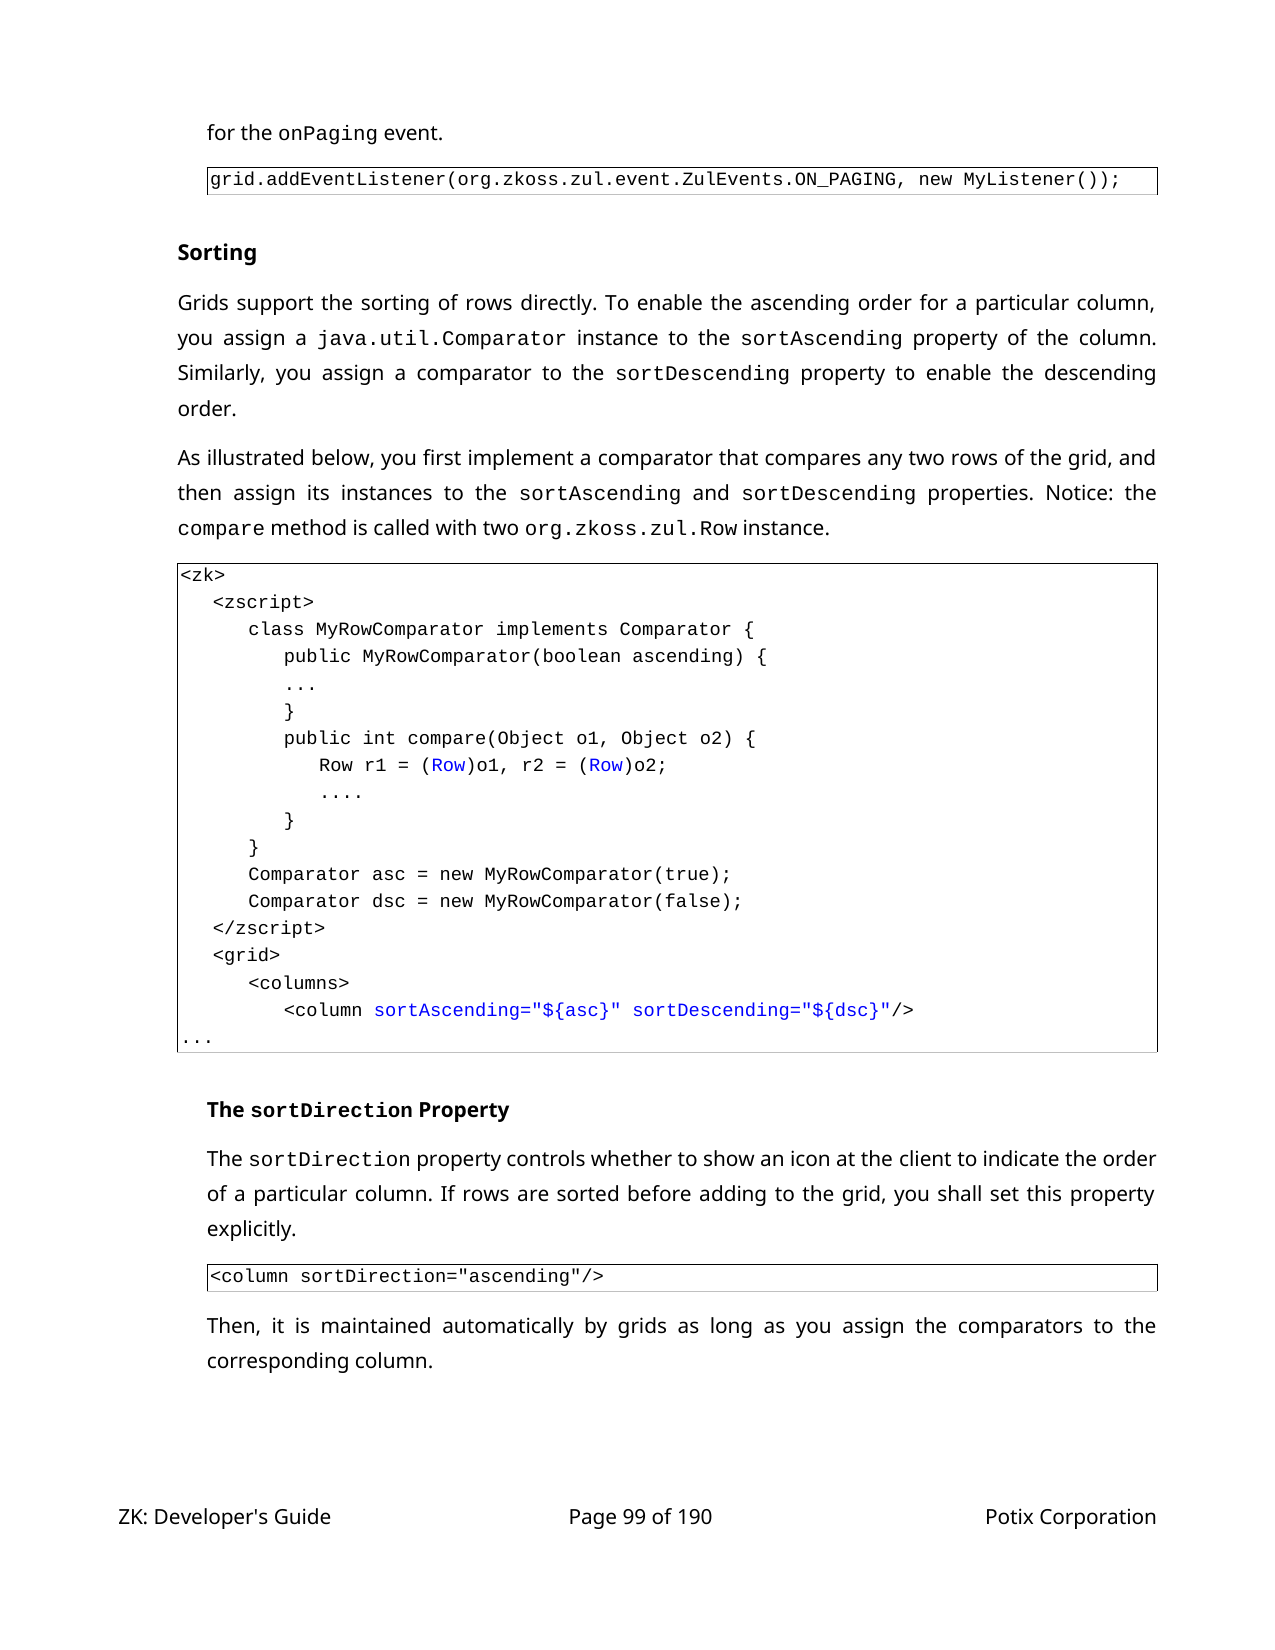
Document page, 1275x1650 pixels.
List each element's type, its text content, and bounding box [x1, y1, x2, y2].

text .... [178, 780, 1157, 804]
text ... [178, 1025, 1157, 1052]
text } [178, 699, 1157, 723]
text </zscript> [178, 916, 1157, 940]
text <column sortDirection="ascending"/> [208, 1265, 1157, 1291]
text class MyRowComparator implements Comparator { [178, 617, 1157, 641]
text for the onPaging event. [207, 118, 1157, 147]
subtitle Sorting [177, 237, 1157, 267]
text <columns> [178, 971, 1157, 995]
text Comparator asc = new MyRowComparator(true); [178, 862, 1157, 886]
text ... [178, 671, 1157, 696]
text public int compare(Object o1, Object o2) { [178, 726, 1157, 750]
text <grid> [178, 943, 1157, 968]
text <column sortAscending="${asc}" sortDescending="${dsc}"/> [178, 998, 1157, 1022]
text Row r1 = (Row)o1, r2 = (Row)o2; [178, 753, 1157, 777]
text Then, it is maintained automatically by grids as long as you assign the comparators to the corresponding column. [207, 1311, 1157, 1375]
text grid.addEventListener(org.zkoss.zul.event.ZulEvents.ON_PAGING, new MyListener()); [208, 168, 1157, 194]
text Comparator dsc = new MyRowComparator(false); [178, 889, 1157, 913]
text public MyRowComparator(boolean ascending) { [178, 644, 1157, 668]
text As illustrated below, you first implement a comparator that compares any two rows of the grid, and then assign its instances to the sortAscending and sortDescending properties. Notice: the compare method is called with two org.zkoss.zul.Row instance. [177, 443, 1157, 542]
text } [178, 807, 1157, 832]
text <zscript> [178, 590, 1157, 614]
text Grids support the sorting of rows directly. To enable the ascending order for a particular column, you assign a java.util.Comparator instance to the sortAscending property of the column. Similarly, you assign a comparator to the sortDescending property to enable the descending order. [177, 288, 1157, 422]
text <zk> [178, 564, 1157, 587]
text } [178, 834, 1157, 859]
subtitle The sortDirection Property [207, 1095, 1157, 1123]
text The sortDirection property controls whether to show an icon at the client to indicate the order of a particular column. If rows are sorted before adding to the grid, you shall set this property explicitly. [207, 1144, 1157, 1243]
